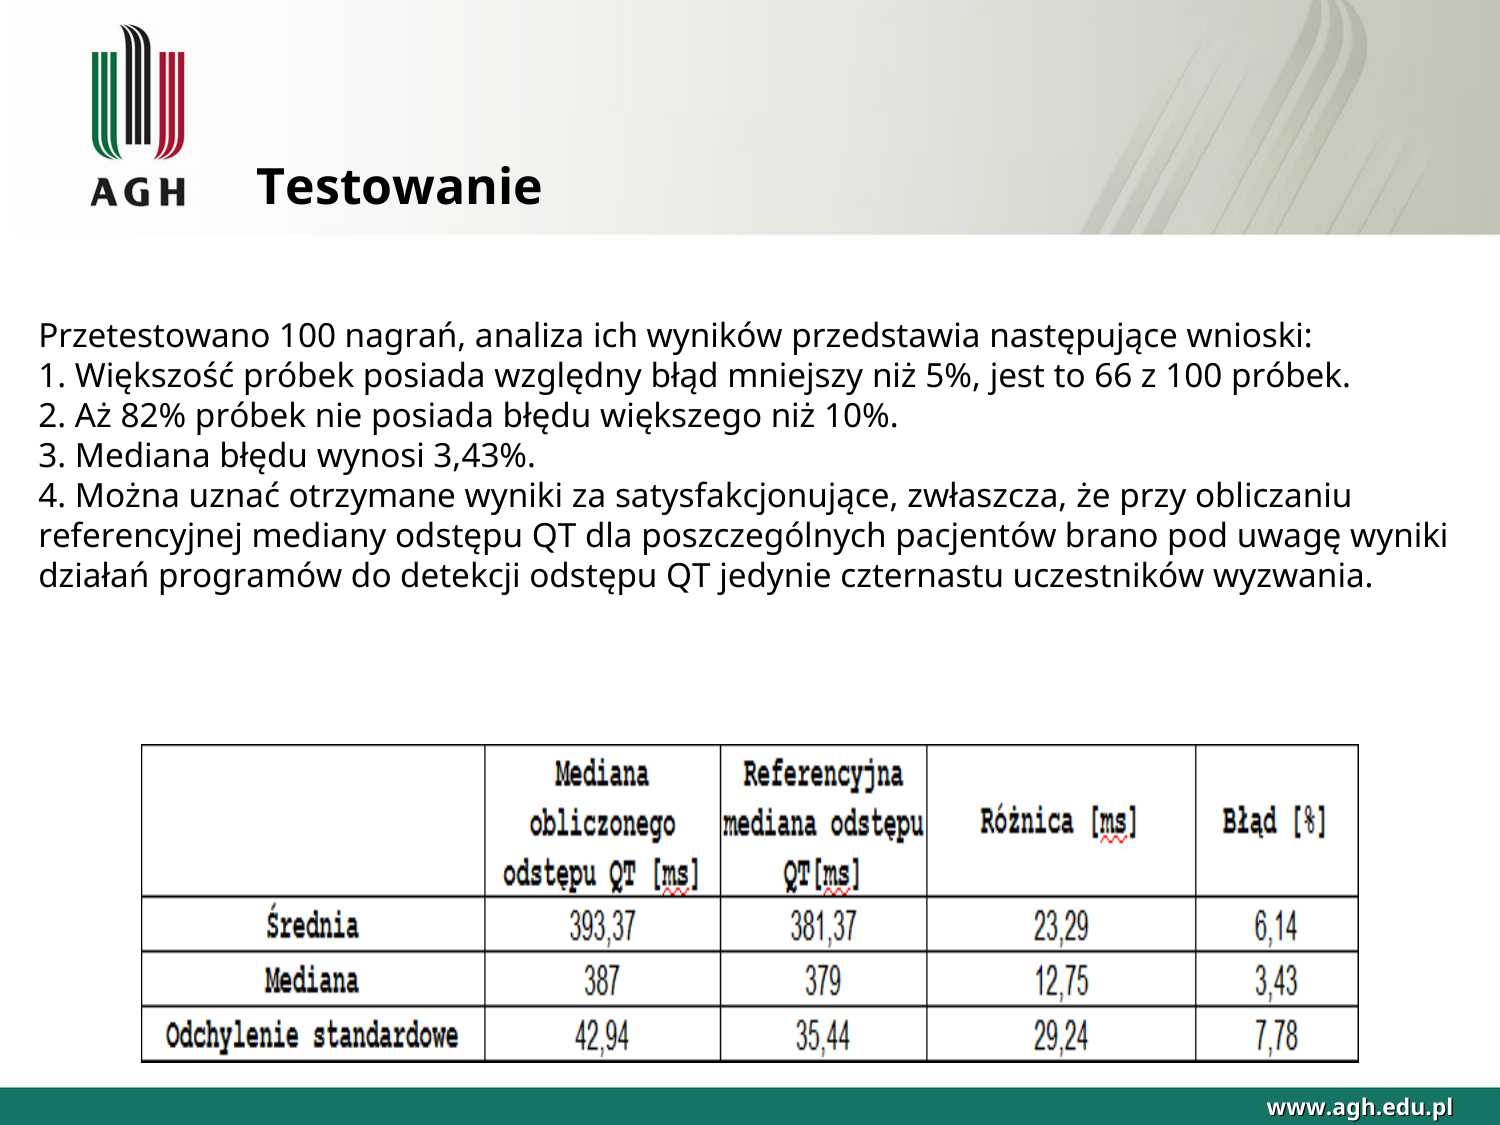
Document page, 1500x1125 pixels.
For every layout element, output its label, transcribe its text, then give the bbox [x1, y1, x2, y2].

text_box www.agh.edu.pl [1251, 1084, 1500, 1125]
picture [0, 0, 1500, 1125]
text_box Przetestowano 100 nagrań, analiza ich wyników przedstawia następujące wnioski: 1. Większość próbek posiada względny błąd mniejszy niż 5%, jest to 66 z 100 próbek. 2. Aż 82% próbek nie posiada błędu większego niż 10%. 3. Mediana błędu wynosi 3,43%. 4. Można uznać otrzymane wyniki za satysfakcjonujące, zwłaszcza, że przy obliczaniu referencyjnej mediany odstępu QT dla poszczególnych pacjentów brano pod uwagę wyniki działań programów do detekcji odstępu QT jedynie czternastu uczestników wyzwania. [23, 307, 1500, 722]
title Testowanie [242, 137, 1436, 233]
